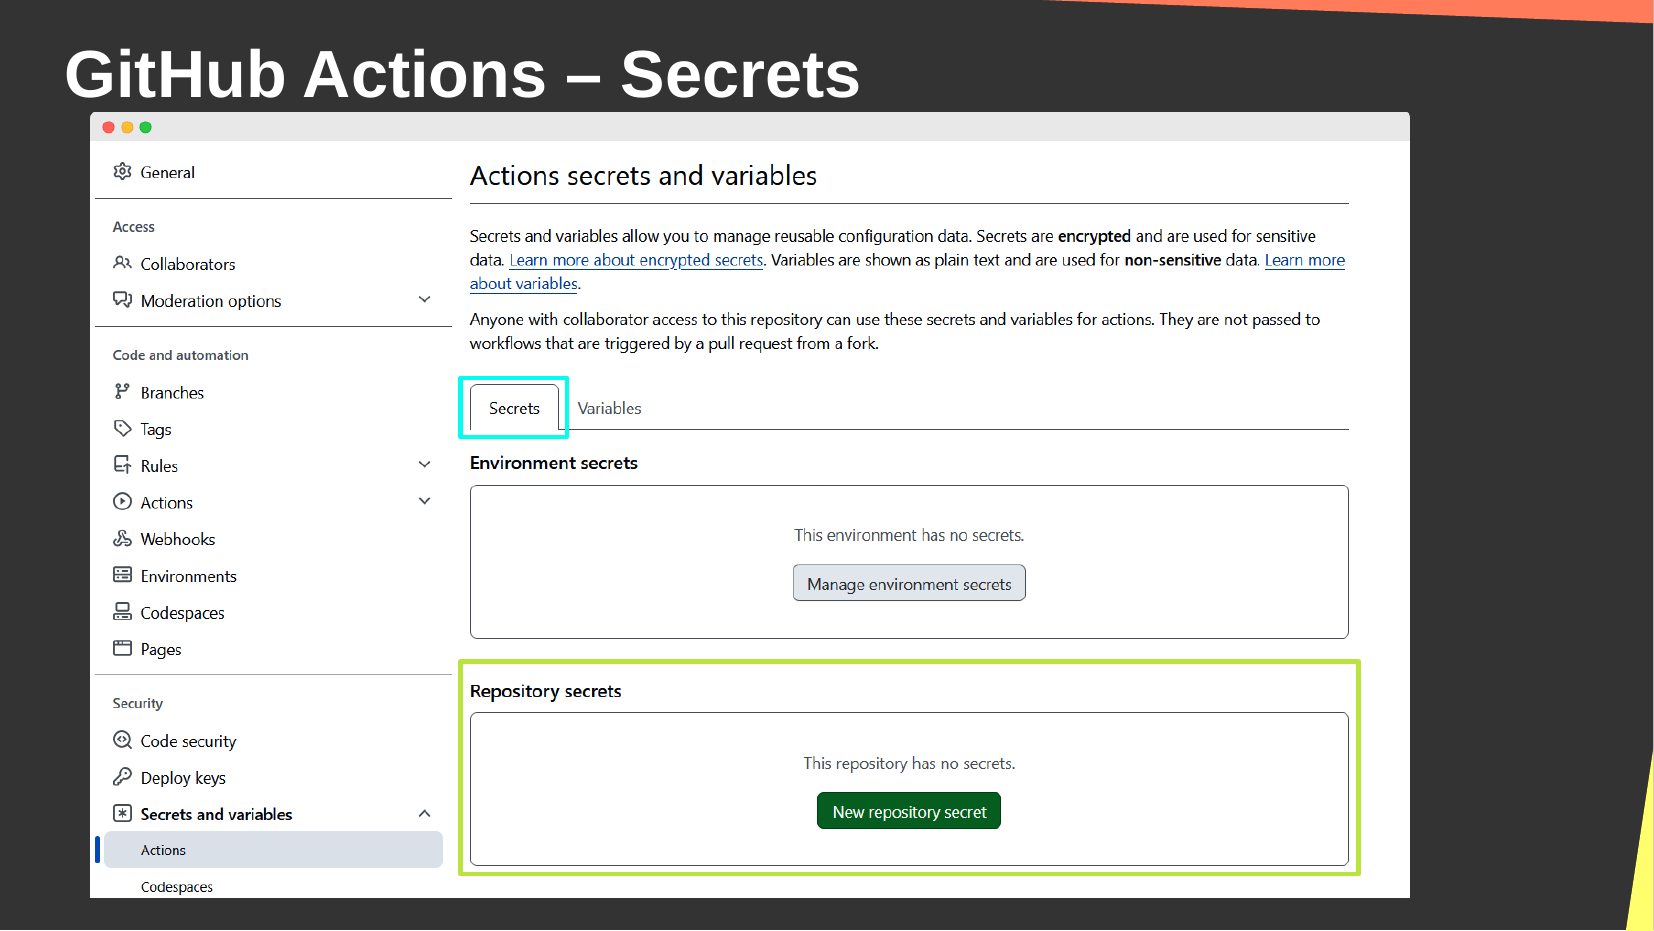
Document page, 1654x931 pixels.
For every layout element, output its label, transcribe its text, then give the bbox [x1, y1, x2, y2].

text_box [1625, 743, 1654, 931]
title GitHub Actions – Secrets [64, 37, 1471, 113]
picture [90, 113, 1410, 898]
text_box [1042, 0, 1654, 24]
